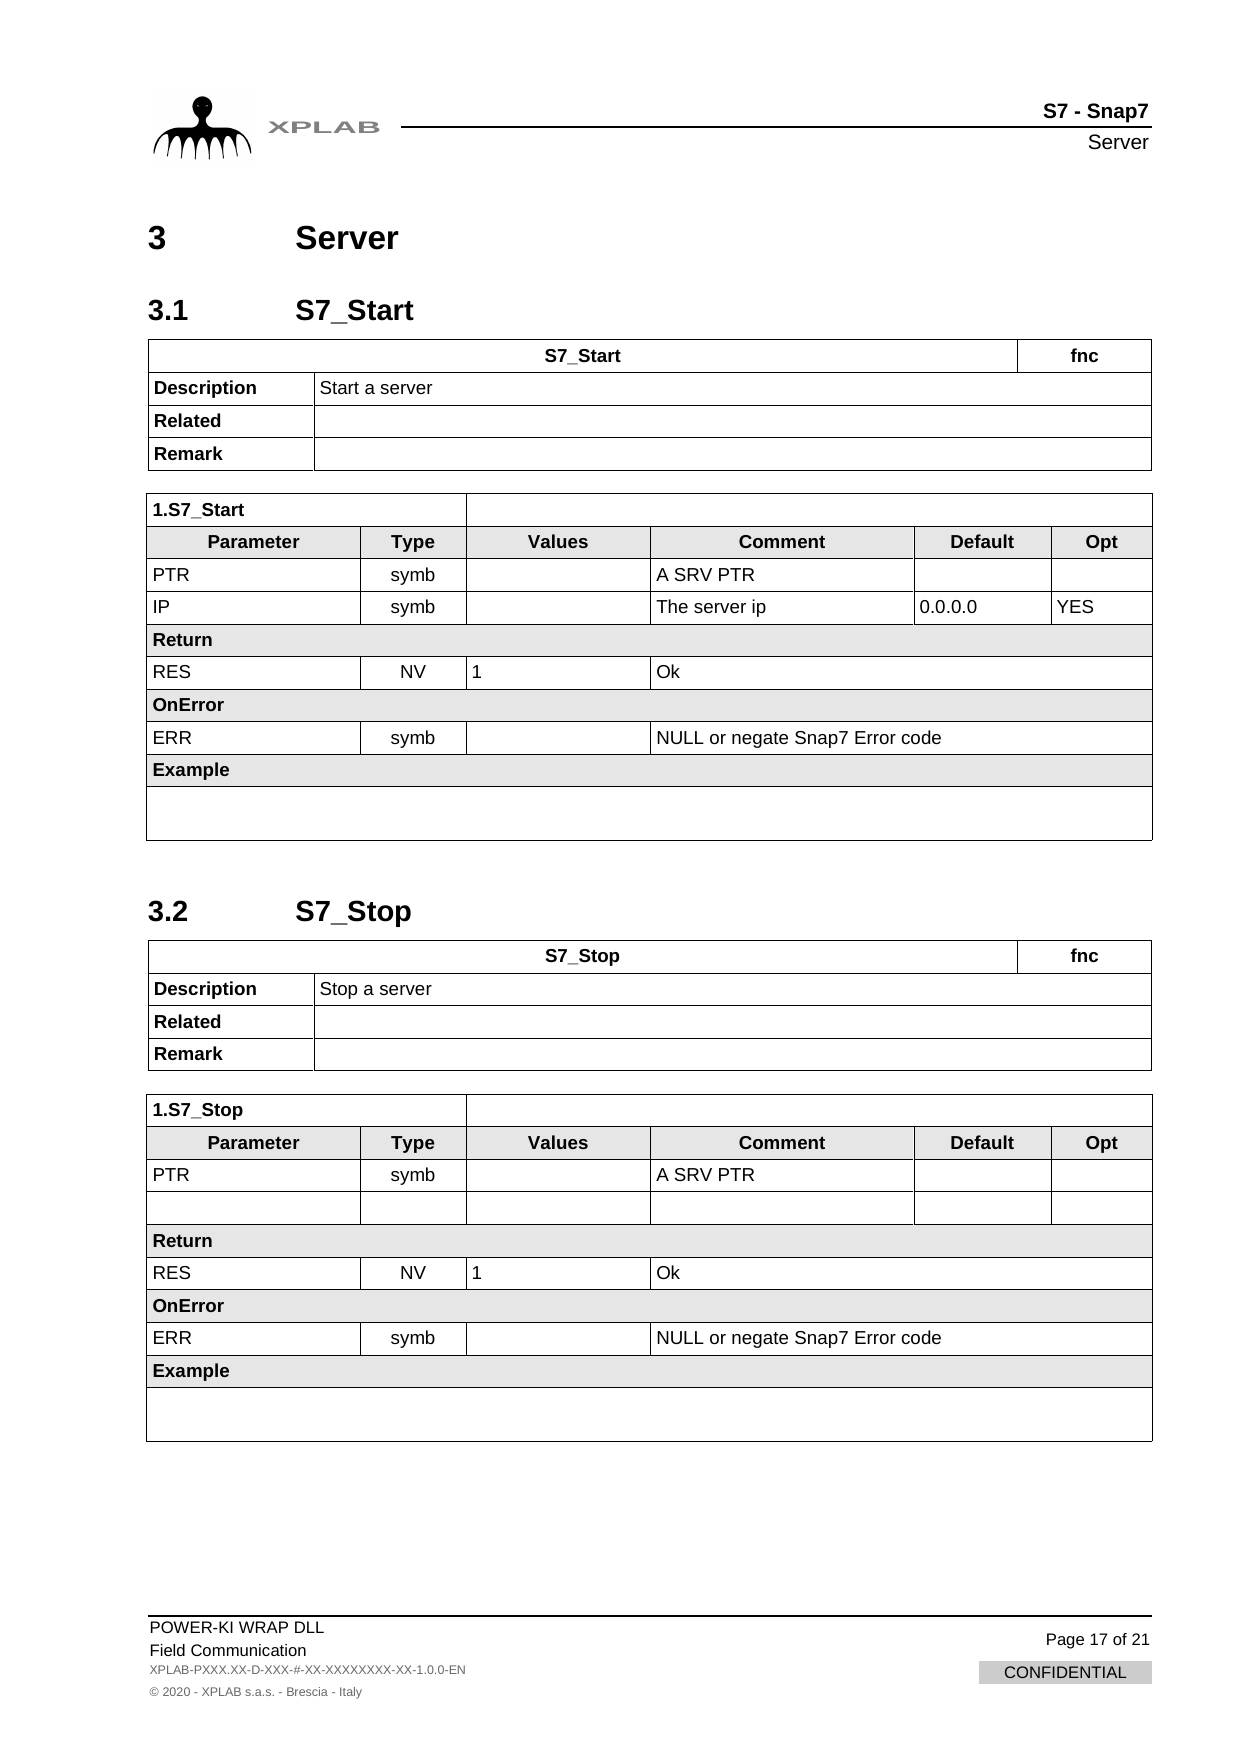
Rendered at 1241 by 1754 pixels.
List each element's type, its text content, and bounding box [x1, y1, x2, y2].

table_cell Opt [1052, 527, 1152, 558]
table_cell OnError [147, 690, 1152, 721]
table_cell Opt [1052, 1127, 1152, 1159]
table_cell [315, 1039, 1151, 1070]
table_cell Example [147, 755, 1152, 786]
table_cell OnError [147, 1290, 1152, 1322]
table_cell RES [147, 1258, 360, 1289]
table_cell YES [1052, 592, 1152, 624]
table_cell [467, 559, 650, 591]
table_cell Description [149, 974, 313, 1005]
table_cell [915, 559, 1051, 591]
table_cell PTR [147, 559, 360, 591]
table_cell [915, 1160, 1051, 1191]
table_cell Values [467, 527, 650, 558]
table_cell Ok [651, 657, 1152, 689]
table_cell [1052, 1160, 1152, 1191]
table_cell PTR [147, 1160, 360, 1191]
table_cell Values [467, 1127, 650, 1159]
table_cell Start a server [315, 373, 1151, 405]
table_cell [315, 406, 1151, 437]
table_header 1.S7_Start [147, 494, 466, 526]
table_cell Description [149, 373, 313, 405]
table_cell Related [149, 1006, 313, 1038]
table_header [467, 1095, 1152, 1126]
table_cell NULL or negate Snap7 Error code [651, 722, 1152, 754]
table_cell NV [361, 657, 466, 689]
table_cell Stop a server [315, 974, 1151, 1005]
table_cell Parameter [147, 527, 360, 558]
table_cell [467, 1192, 650, 1224]
table_cell [915, 1192, 1051, 1224]
table_cell [361, 1192, 466, 1224]
table_cell [147, 1192, 360, 1224]
table_cell Type [361, 527, 466, 558]
table_cell [651, 1192, 913, 1224]
table_cell Remark [149, 1039, 313, 1070]
table_cell A SRV PTR [651, 1160, 913, 1191]
table_cell symb [361, 1160, 466, 1191]
table_cell [467, 1323, 650, 1355]
table_cell Default [915, 1127, 1051, 1159]
table_cell [467, 592, 650, 624]
table_cell IP [147, 592, 360, 624]
table_cell [467, 722, 650, 754]
table_header [467, 494, 1152, 526]
table_cell Ok [651, 1258, 1152, 1289]
table_header S7_Start [149, 340, 1017, 372]
table_cell [315, 1006, 1151, 1038]
table_cell 1 [467, 1258, 650, 1289]
table_cell [147, 1388, 1152, 1441]
subtitle S7_Start [148, 294, 1152, 327]
table_cell symb [361, 559, 466, 591]
table_cell Type [361, 1127, 466, 1159]
table_cell Comment [651, 527, 913, 558]
table_cell Default [915, 527, 1051, 558]
table_cell NV [361, 1258, 466, 1289]
table_cell NULL or negate Snap7 Error code [651, 1323, 1152, 1355]
table_header fnc [1018, 941, 1151, 973]
table_cell 1 [467, 657, 650, 689]
table_cell symb [361, 1323, 466, 1355]
table_cell Related [149, 406, 313, 437]
table_cell symb [361, 722, 466, 754]
table_cell RES [147, 657, 360, 689]
table_header 1.S7_Stop [147, 1095, 466, 1126]
table_header S7_Stop [149, 941, 1017, 973]
table_cell Comment [651, 1127, 913, 1159]
table_cell ERR [147, 1323, 360, 1355]
table_cell Return [147, 625, 1152, 656]
table_cell [147, 787, 1152, 840]
table_cell Parameter [147, 1127, 360, 1159]
table_cell [467, 1160, 650, 1191]
table_cell symb [361, 592, 466, 624]
subtitle S7_Stop [148, 895, 1152, 927]
table_cell ERR [147, 722, 360, 754]
table_cell The server ip [651, 592, 913, 624]
table_cell A SRV PTR [651, 559, 913, 591]
table_header fnc [1018, 340, 1151, 372]
table_cell Example [147, 1356, 1152, 1387]
table_cell [1052, 1192, 1152, 1224]
table_cell Remark [149, 438, 313, 470]
table_cell 0.0.0.0 [915, 592, 1051, 624]
subtitle Server [148, 220, 1152, 257]
picture [150, 91, 255, 163]
table_cell Return [147, 1225, 1152, 1257]
table_cell [1052, 559, 1152, 591]
table_cell [315, 438, 1151, 470]
